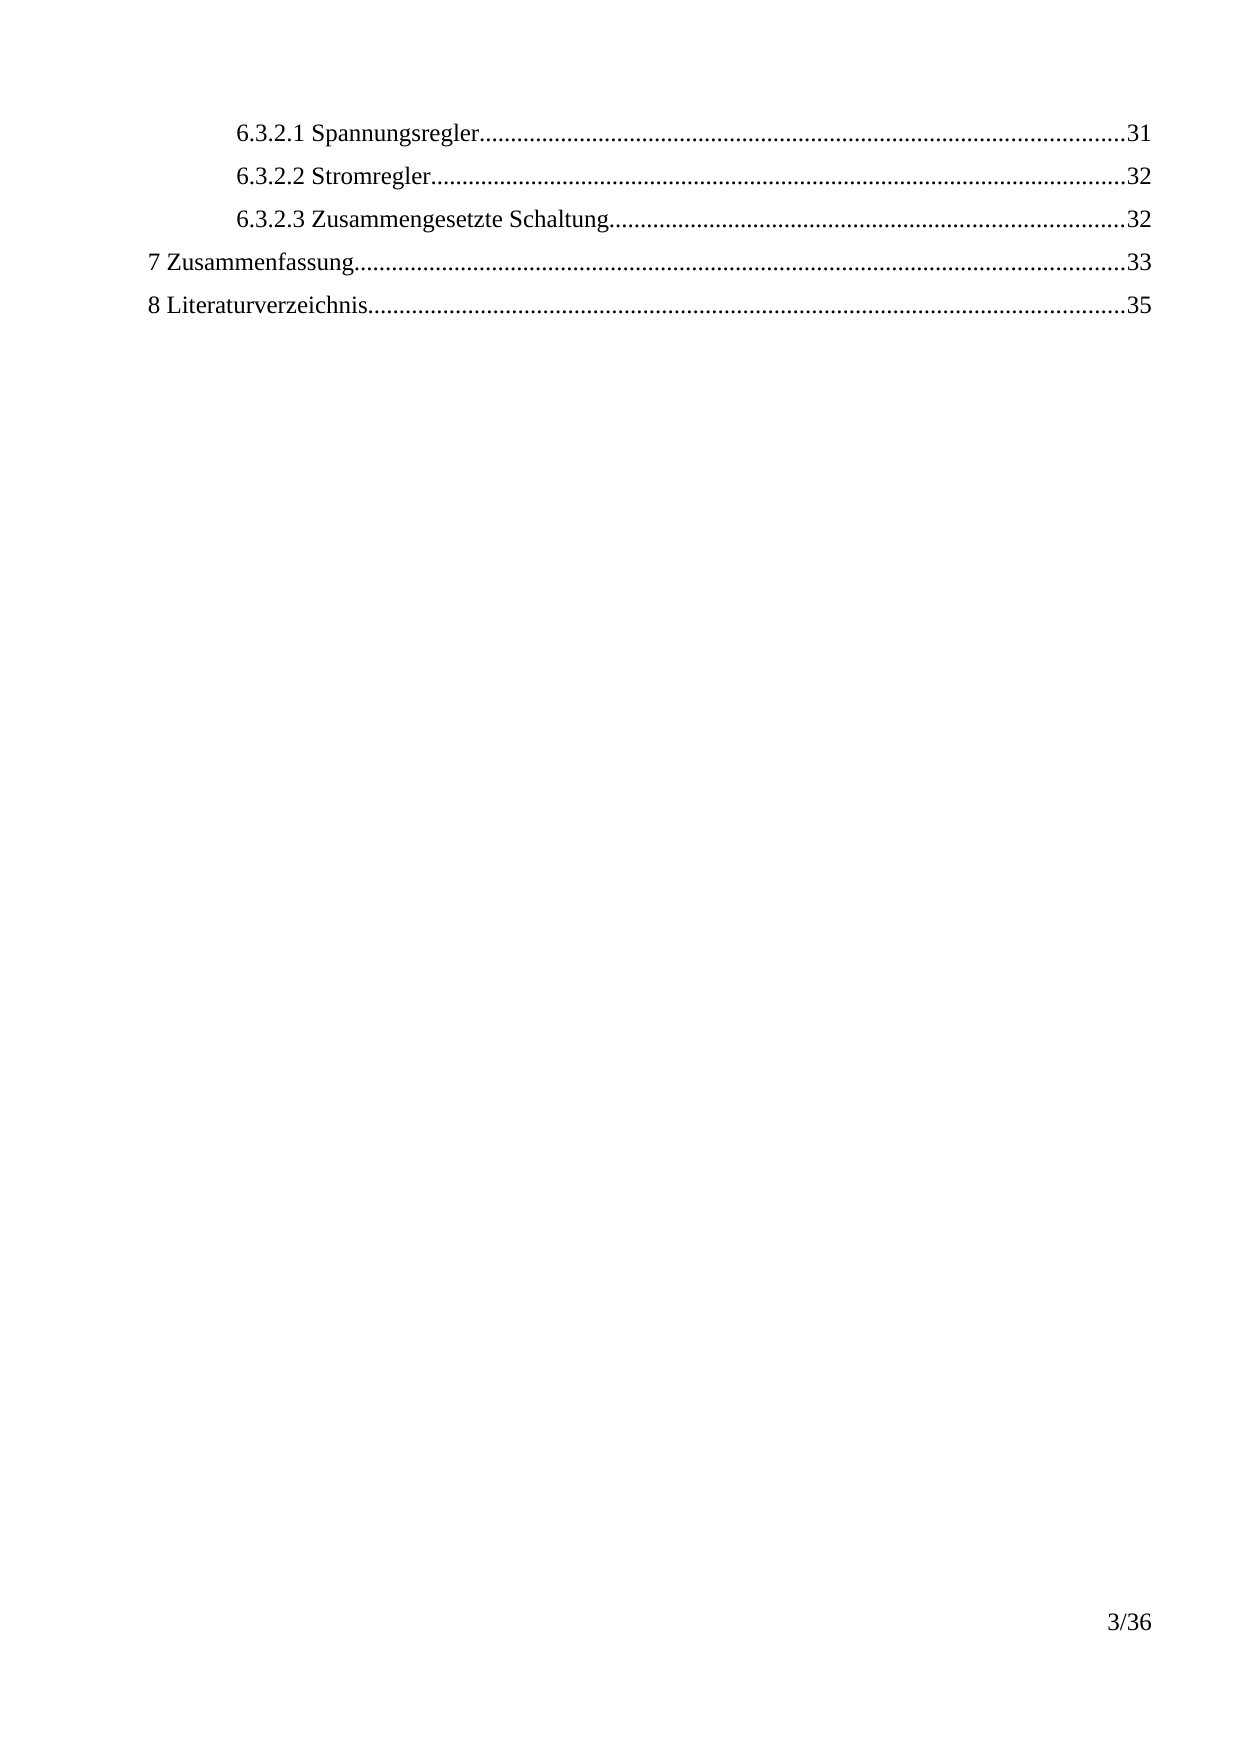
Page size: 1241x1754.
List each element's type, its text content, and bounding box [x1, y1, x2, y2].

text 6.3.2.1 Spannungsregler 31 [236, 118, 1152, 147]
text 7 Zusammenfassung 33 [148, 247, 1152, 276]
text 6.3.2.2 Stromregler 32 [236, 161, 1152, 190]
text 8 Literaturverzeichnis 35 [148, 291, 1152, 319]
text 6.3.2.3 Zusammengesetzte Schaltung 32 [236, 204, 1152, 233]
